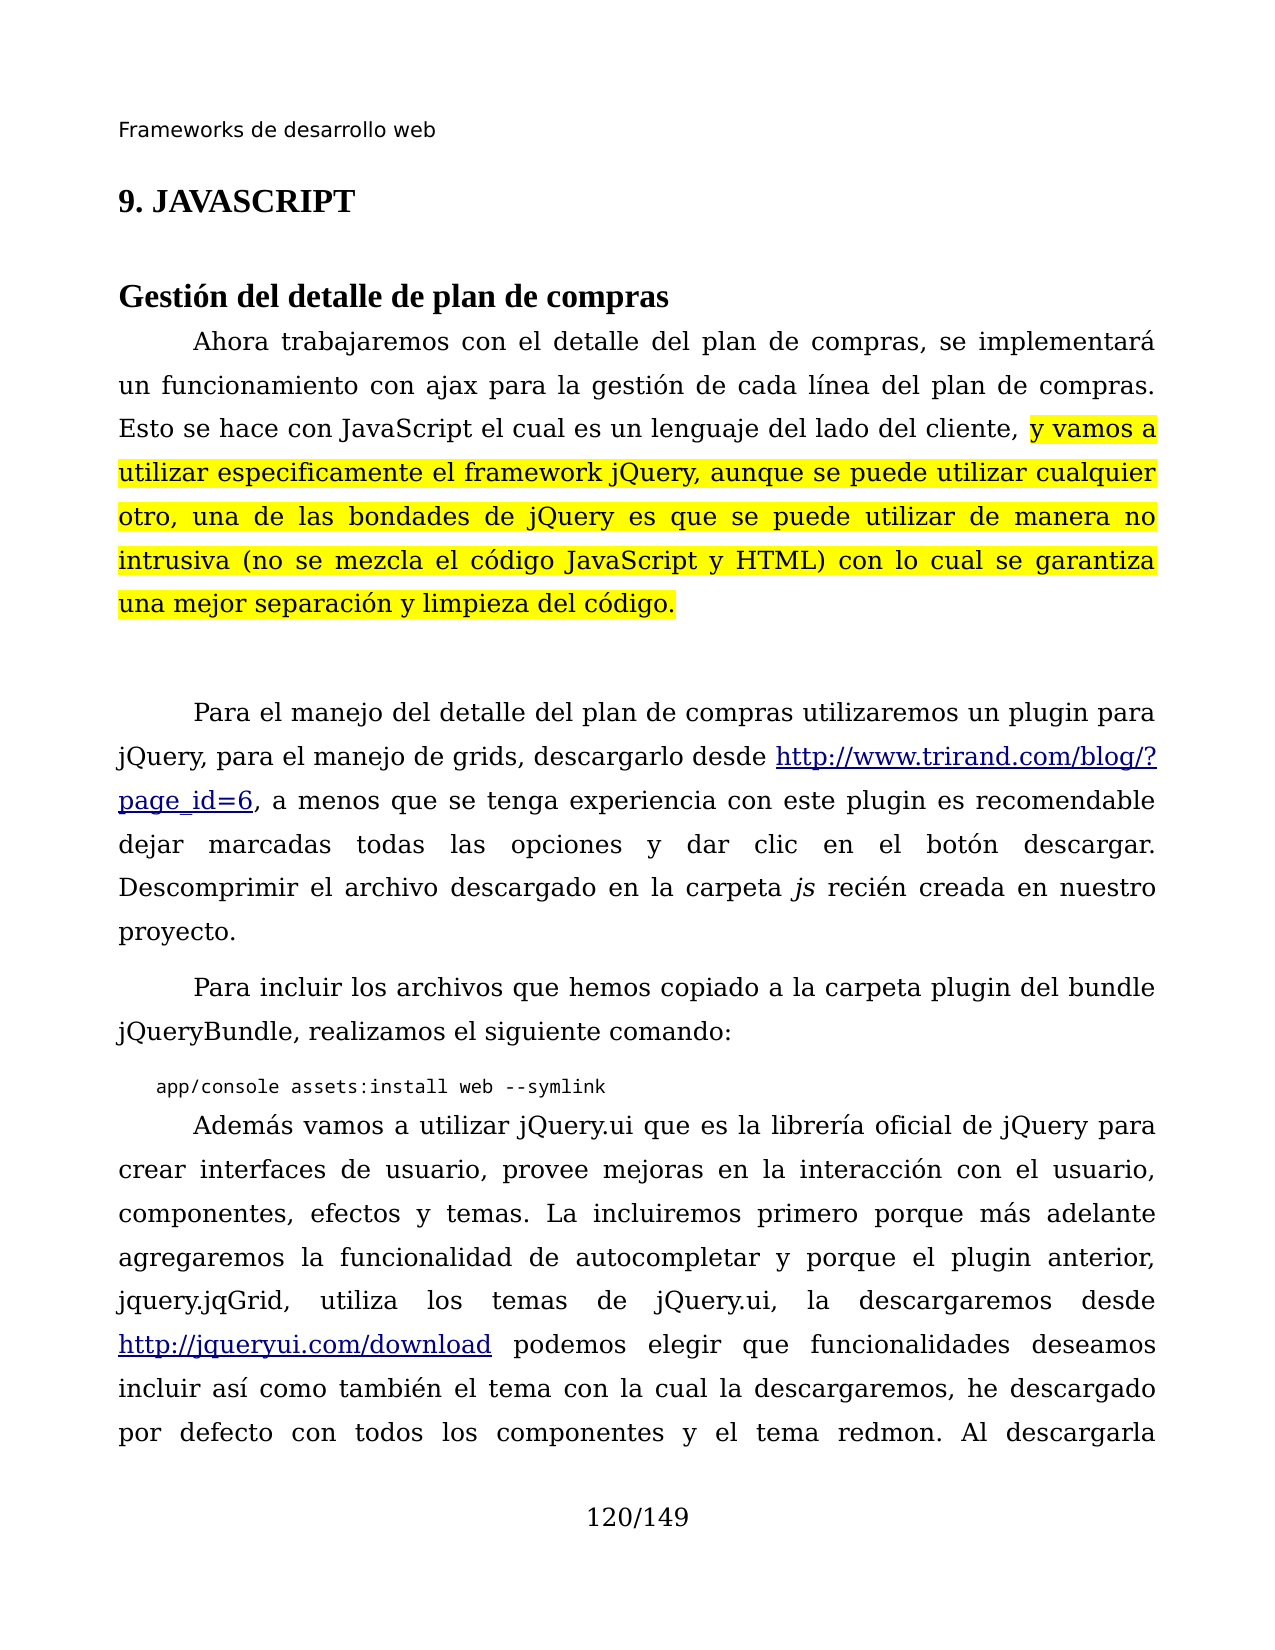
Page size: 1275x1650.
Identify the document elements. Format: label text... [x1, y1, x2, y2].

text app/console assets:install web --symlink [118, 1073, 1157, 1099]
subtitle Gestión del detalle de plan de compras [118, 276, 1157, 315]
text Ahora trabajaremos con el detalle del plan de compras, se implementará un funcionamiento con ajax para la gestión de cada línea del plan de compras. Esto se hace con JavaScript el cual es un lenguaje del lado del cliente, y vamos a utilizar especificamente el framework jQuery, aunque se puede utilizar cualquier otro, una de las bondades de jQuery es que se puede utilizar de manera no intrusiva (no se mezcla el código JavaScript y HTML) con lo cual se garantiza una mejor separación y limpieza del código. [118, 327, 1157, 619]
subtitle 9. JAVASCRIPT [118, 181, 1157, 219]
text Para incluir los archivos que hemos copiado a la carpeta plugin del bundle jQueryBundle, realizamos el siguiente comando: [118, 973, 1157, 1046]
text Para el manejo del detalle del plan de compras utilizaremos un plugin para jQuery, para el manejo de grids, descargarlo desde http://www.trirand.com/blog/?page_id=6, a menos que se tenga experiencia con este plugin es recomendable dejar marcadas todas las opciones y dar clic en el botón descargar. Descomprimir el archivo descargado en la carpeta js recién creada en nuestro proyecto. [118, 698, 1157, 946]
text Además vamos a utilizar jQuery.ui que es la librería oficial de jQuery para crear interfaces de usuario, provee mejoras en la interacción con el usuario, componentes, efectos y temas. La incluiremos primero porque más adelante agregaremos la funcionalidad de autocompletar y porque el plugin anterior, jquery.jqGrid, utiliza los temas de jQuery.ui, la descargaremos desde http://jqueryui.com/download podemos elegir que funcionalidades deseamos incluir así como también el tema con la cual la descargaremos, he descargado por defecto con todos los componentes y el tema redmon. Al descargarla [118, 1112, 1157, 1447]
